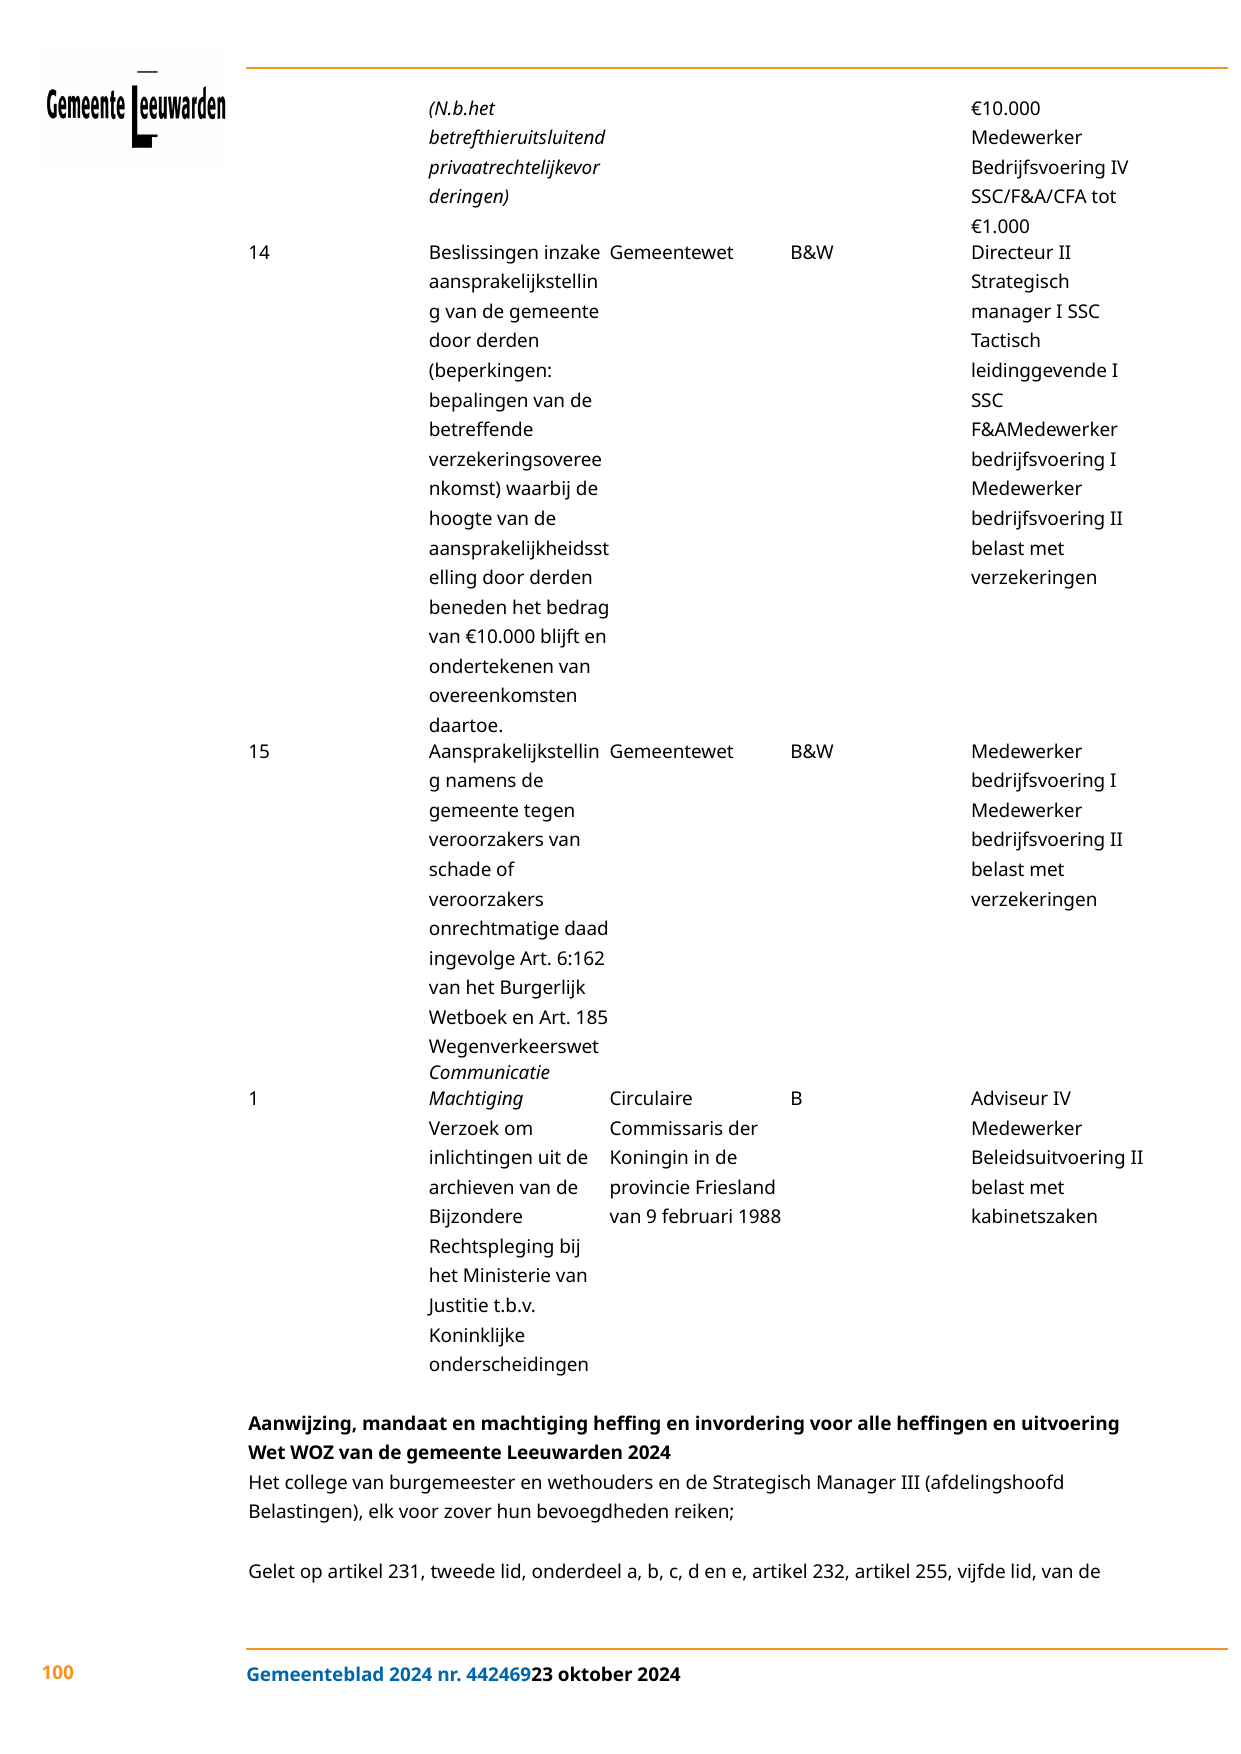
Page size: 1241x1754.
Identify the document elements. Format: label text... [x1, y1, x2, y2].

table_cell Gemeentewet [609, 738, 790, 1059]
table_cell €10.000 Medewerker Bedrijfsvoering IV SSC/F&A/CFA tot €1.000 [971, 95, 1152, 239]
table_cell [248, 95, 429, 239]
table_cell Beslissingen inzake aansprakelijkstelling van de gemeente door derden (beperkingen: bepalingen van de betreffende verzekeringsovereenkomst) waarbij de hoogte van de aansprakelijkheidsstelling door derden beneden het bedrag van €10.000 blijft en ondertekenen van overeenkomsten daartoe. [429, 239, 609, 738]
table_cell 15 [248, 738, 429, 1059]
table_cell Communicatie [429, 1060, 1152, 1085]
table_cell B&W [790, 239, 971, 738]
table_cell Adviseur IV Medewerker Beleidsuitvoering II belast met kabinetszaken [971, 1085, 1152, 1377]
table_cell Medewerker bedrijfsvoering I Medewerker bedrijfsvoering II belast met verzekeringen [971, 738, 1152, 1059]
picture [41, 47, 231, 172]
text Aanwijzing, mandaat en machtiging heffing en invordering voor alle heffingen en uitvoering Wet WOZ van de gemeente Leeuwarden 2024 [248, 1410, 1152, 1465]
table_cell [790, 95, 971, 239]
table_cell [248, 1060, 429, 1085]
table_cell (N.b.het betrefthieruitsluitendprivaatrechtelijkevorderingen) [429, 95, 609, 239]
table_cell 1 [248, 1085, 429, 1377]
table_cell [609, 95, 790, 239]
text Het college van burgemeester en wethouders en de Strategisch Manager III (afdelingshoofd Belastingen), elk voor zover hun bevoegdheden reiken; [248, 1469, 1152, 1524]
text Gelet op artikel 231, tweede lid, onderdeel a, b, c, d en e, artikel 232, artikel 255, vijfde lid, van de [248, 1558, 1152, 1584]
table_cell Gemeentewet [609, 239, 790, 738]
table_cell Circulaire Commissaris der Koningin in de provincie Friesland van 9 februari 1988 [609, 1085, 790, 1377]
table_cell Directeur II Strategisch manager I SSC Tactisch leidinggevende I SSC F&AMedewerker bedrijfsvoering I Medewerker bedrijfsvoering II belast met verzekeringen [971, 239, 1152, 738]
table_cell Aansprakelijkstelling namens de gemeente tegen veroorzakers van schade of veroorzakers onrechtmatige daad ingevolge Art. 6:162 van het Burgerlijk Wetboek en Art. 185 Wegenverkeerswet [429, 738, 609, 1059]
table_cell 14 [248, 239, 429, 738]
table_cell B&W [790, 738, 971, 1059]
table_cell Machtiging Verzoek om inlichtingen uit de archieven van de Bijzondere Rechtspleging bij het Ministerie van Justitie t.b.v. Koninklijke onderscheidingen [429, 1085, 609, 1377]
table_cell B [790, 1085, 971, 1377]
